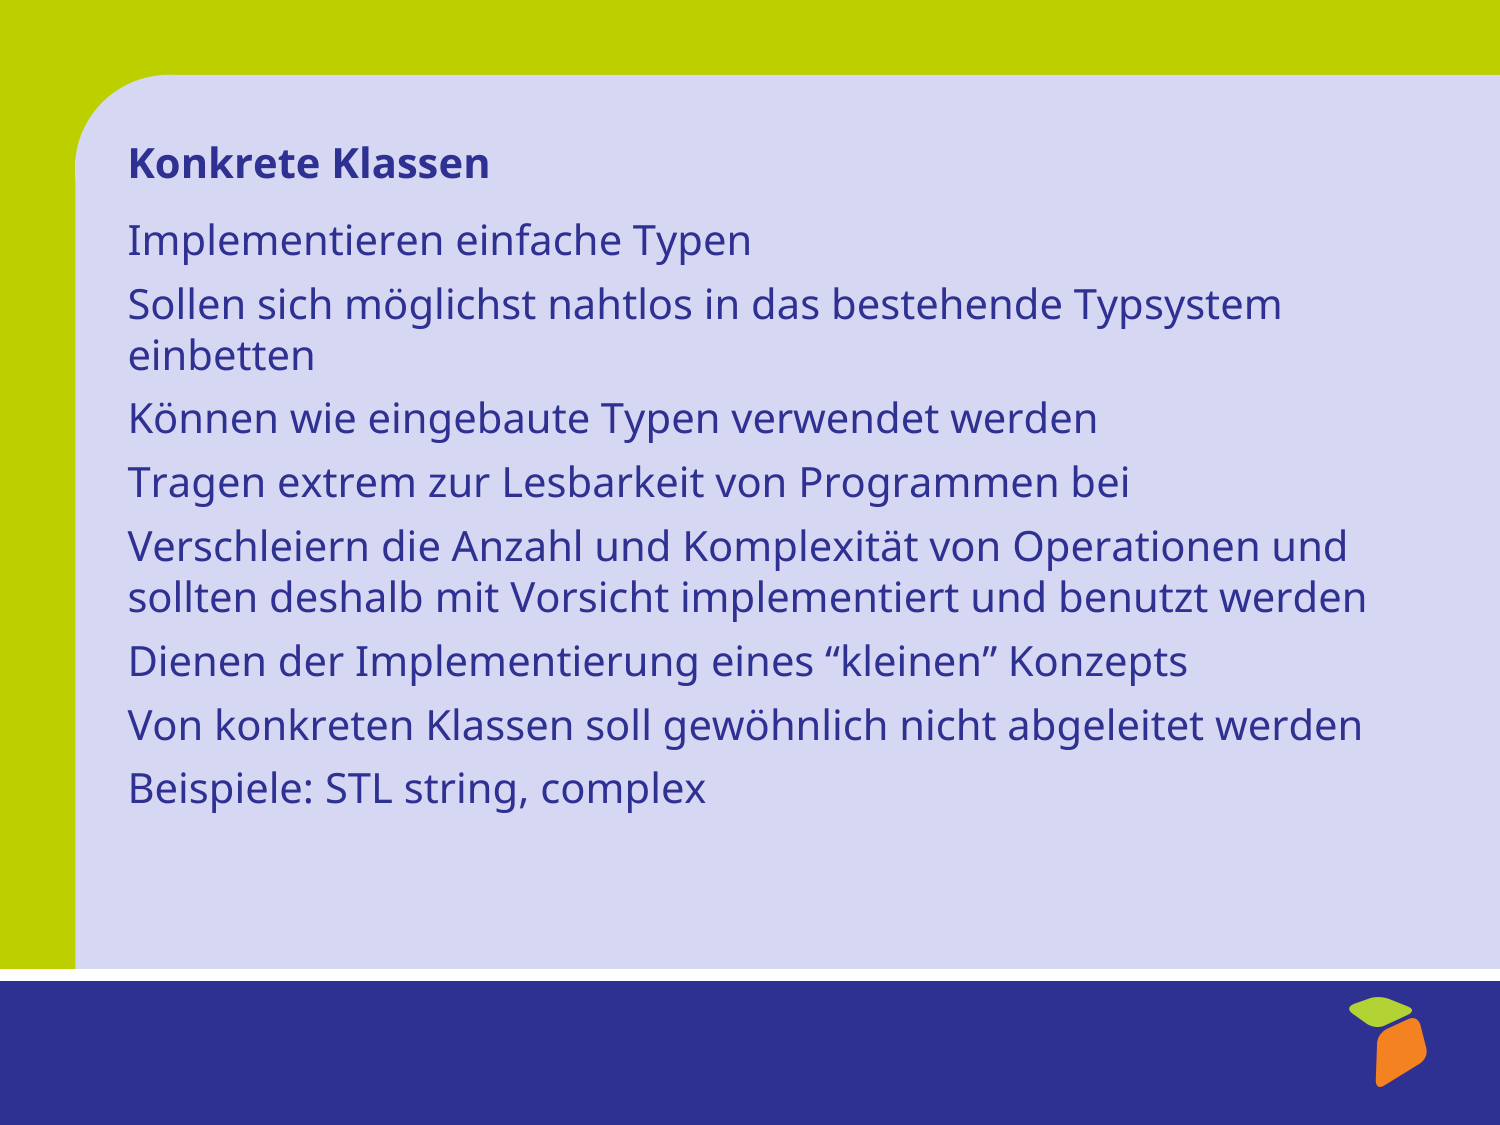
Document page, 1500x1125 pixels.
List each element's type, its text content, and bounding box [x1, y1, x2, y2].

picture [0, 981, 1500, 1125]
list Implementieren einfache Typen Sollen sich möglichst nahtlos in das bestehende Typsystem einbetten Können wie eingebaute Typen verwendet werden Tragen extrem zur Lesbarkeit von Programmen bei Verschleiern die Anzahl und Komplexität von Operationen und sollten deshalb mit Vorsicht implementiert und benutzt werden Dienen der Implementierung eines “kleinen” Konzepts Von konkreten Klassen soll gewöhnlich nicht abgeleitet werden Beispiele: STL string, complex [112, 206, 1388, 995]
title Konkrete Klassen [112, 112, 1388, 206]
